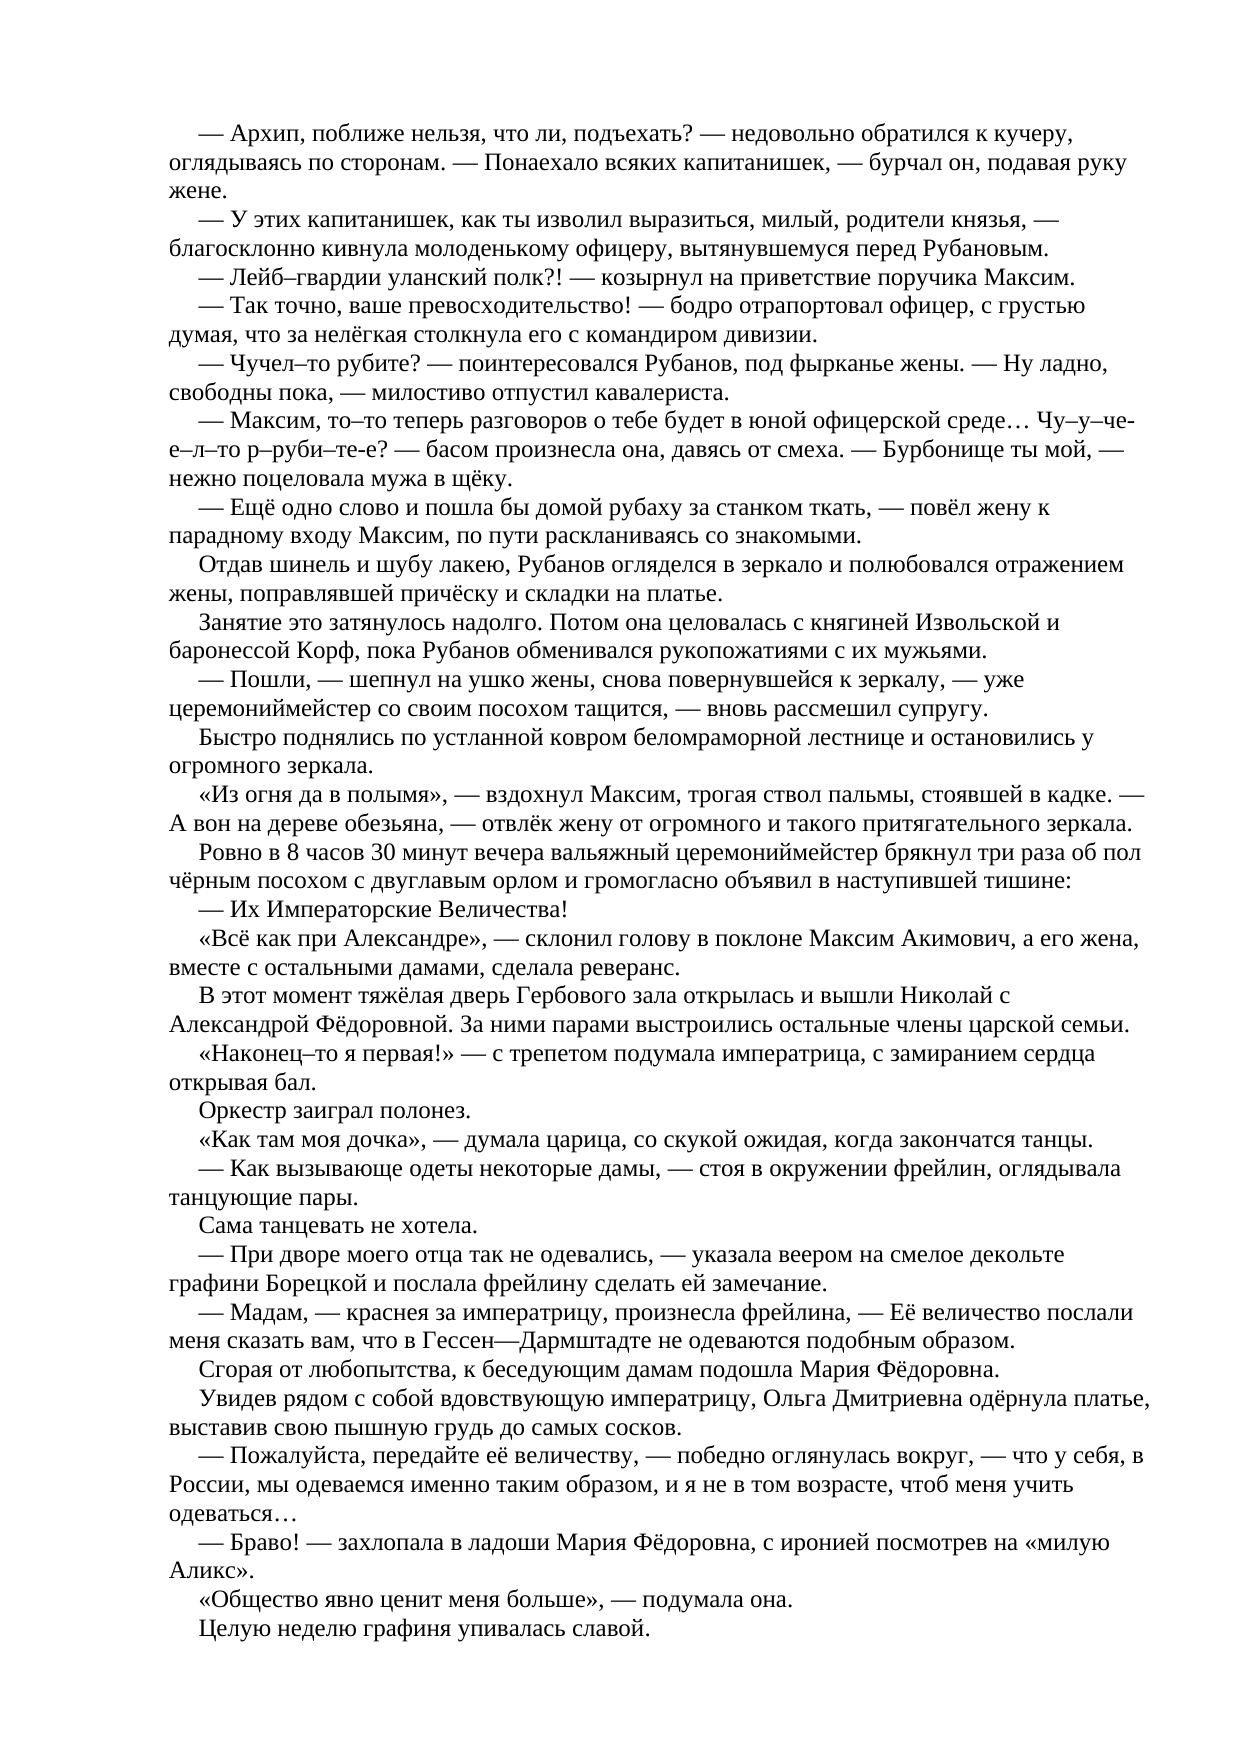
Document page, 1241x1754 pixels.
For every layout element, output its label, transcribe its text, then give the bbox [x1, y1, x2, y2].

text — Чучел–то рубите? — поинтересовался Рубанов, под фырканье жены. — Ну ладно, свободны пока, — милостиво отпустил кавалериста. [169, 348, 1152, 406]
text Целую неделю графиня упивалась славой. [169, 1613, 1152, 1642]
text — Архип, поближе нельзя, что ли, подъехать? — недовольно обратился к кучеру, оглядываясь по сторонам. — Понаехало всяких капитанишек, — бурчал он, подавая руку жене. [169, 118, 1152, 204]
text — Лейб–гвардии уланский полк?! — козырнул на приветствие поручика Максим. [169, 262, 1152, 291]
text «Наконец–то я первая!» — с трепетом подумала императрица, с замиранием сердца открывая бал. [169, 1038, 1152, 1096]
text Оркестр заиграл полонез. [169, 1096, 1152, 1124]
text — При дворе моего отца так не одевались, — указала веером на смелое декольте графини Борецкой и послала фрейлину сделать ей замечание. [169, 1239, 1152, 1297]
text — Мадам, — краснея за императрицу, произнесла фрейлина, — Её величество послали меня сказать вам, что в Гессен—Дармштадте не одеваются подобным образом. [169, 1297, 1152, 1354]
text Быстро поднялись по устланной ковром беломраморной лестнице и остановились у огромного зеркала. [169, 722, 1152, 779]
text — Пожалуйста, передайте её величеству, — победно оглянулась вокруг, — что у себя, в России, мы одеваемся именно таким образом, и я не в том возрасте, чтоб меня учить одеваться… [169, 1441, 1152, 1527]
text Занятие это затянулось надолго. Потом она целовалась с княгиней Извольской и баронессой Корф, пока Рубанов обменивался рукопожатиями с их мужьями. [169, 607, 1152, 664]
text — Как вызывающе одеты некоторые дамы, — стоя в окружении фрейлин, оглядывала танцующие пары. [169, 1153, 1152, 1211]
text Ровно в 8 часов 30 минут вечера вальяжный церемониймейстер брякнул три раза об пол чёрным посохом с двуглавым орлом и громогласно объявил в наступившей тишине: [169, 837, 1152, 894]
text «Как там моя дочка», — думала царица, со скукой ожидая, когда закончатся танцы. [169, 1124, 1152, 1153]
text — Браво! — захлопала в ладоши Мария Фёдоровна, с иронией посмотрев на «милую Аликс». [169, 1527, 1152, 1584]
text «Из огня да в полымя», — вздохнул Максим, трогая ствол пальмы, стоявшей в кадке. — А вон на дереве обезьяна, — отвлёк жену от огромного и такого притягательного зеркала. [169, 779, 1152, 837]
text — Максим, то–то теперь разговоров о тебе будет в юной офицерской среде… Чу–у–че-е–л–то р–руби–те-е? — басом произнесла она, давясь от смеха. — Бурбонище ты мой, — нежно поцеловала мужа в щёку. [169, 406, 1152, 492]
text Сгорая от любопытства, к беседующим дамам подошла Мария Фёдоровна. [169, 1354, 1152, 1383]
text «Общество явно ценит меня больше», — подумала она. [169, 1584, 1152, 1613]
text Увидев рядом с собой вдовствующую императрицу, Ольга Дмитриевна одёрнула платье, выставив свою пышную грудь до самых сосков. [169, 1383, 1152, 1441]
text — Пошли, — шепнул на ушко жены, снова повернувшейся к зеркалу, — уже церемониймейстер со своим посохом тащится, — вновь рассмешил супругу. [169, 664, 1152, 722]
text «Всё как при Александре», — склонил голову в поклоне Максим Акимович, а его жена, вместе с остальными дамами, сделала реверанс. [169, 923, 1152, 981]
text — Ещё одно слово и пошла бы домой рубаху за станком ткать, — повёл жену к парадному входу Максим, по пути раскланиваясь со знакомыми. [169, 492, 1152, 549]
text — У этих капитанишек, как ты изволил выразиться, милый, родители князья, — благосклонно кивнула молоденькому офицеру, вытянувшемуся перед Рубановым. [169, 204, 1152, 262]
text В этот момент тяжёлая дверь Гербового зала открылась и вышли Николай с Александрой Фёдоровной. За ними парами выстроились остальные члены царской семьи. [169, 981, 1152, 1038]
text Отдав шинель и шубу лакею, Рубанов огляделся в зеркало и полюбовался отражением жены, поправлявшей причёску и складки на платье. [169, 549, 1152, 607]
text — Так точно, ваше превосходительство! — бодро отрапортовал офицер, с грустью думая, что за нелёгкая столкнула его с командиром дивизии. [169, 291, 1152, 348]
text — Их Императорские Величества! [169, 894, 1152, 923]
text Сама танцевать не хотела. [169, 1211, 1152, 1239]
